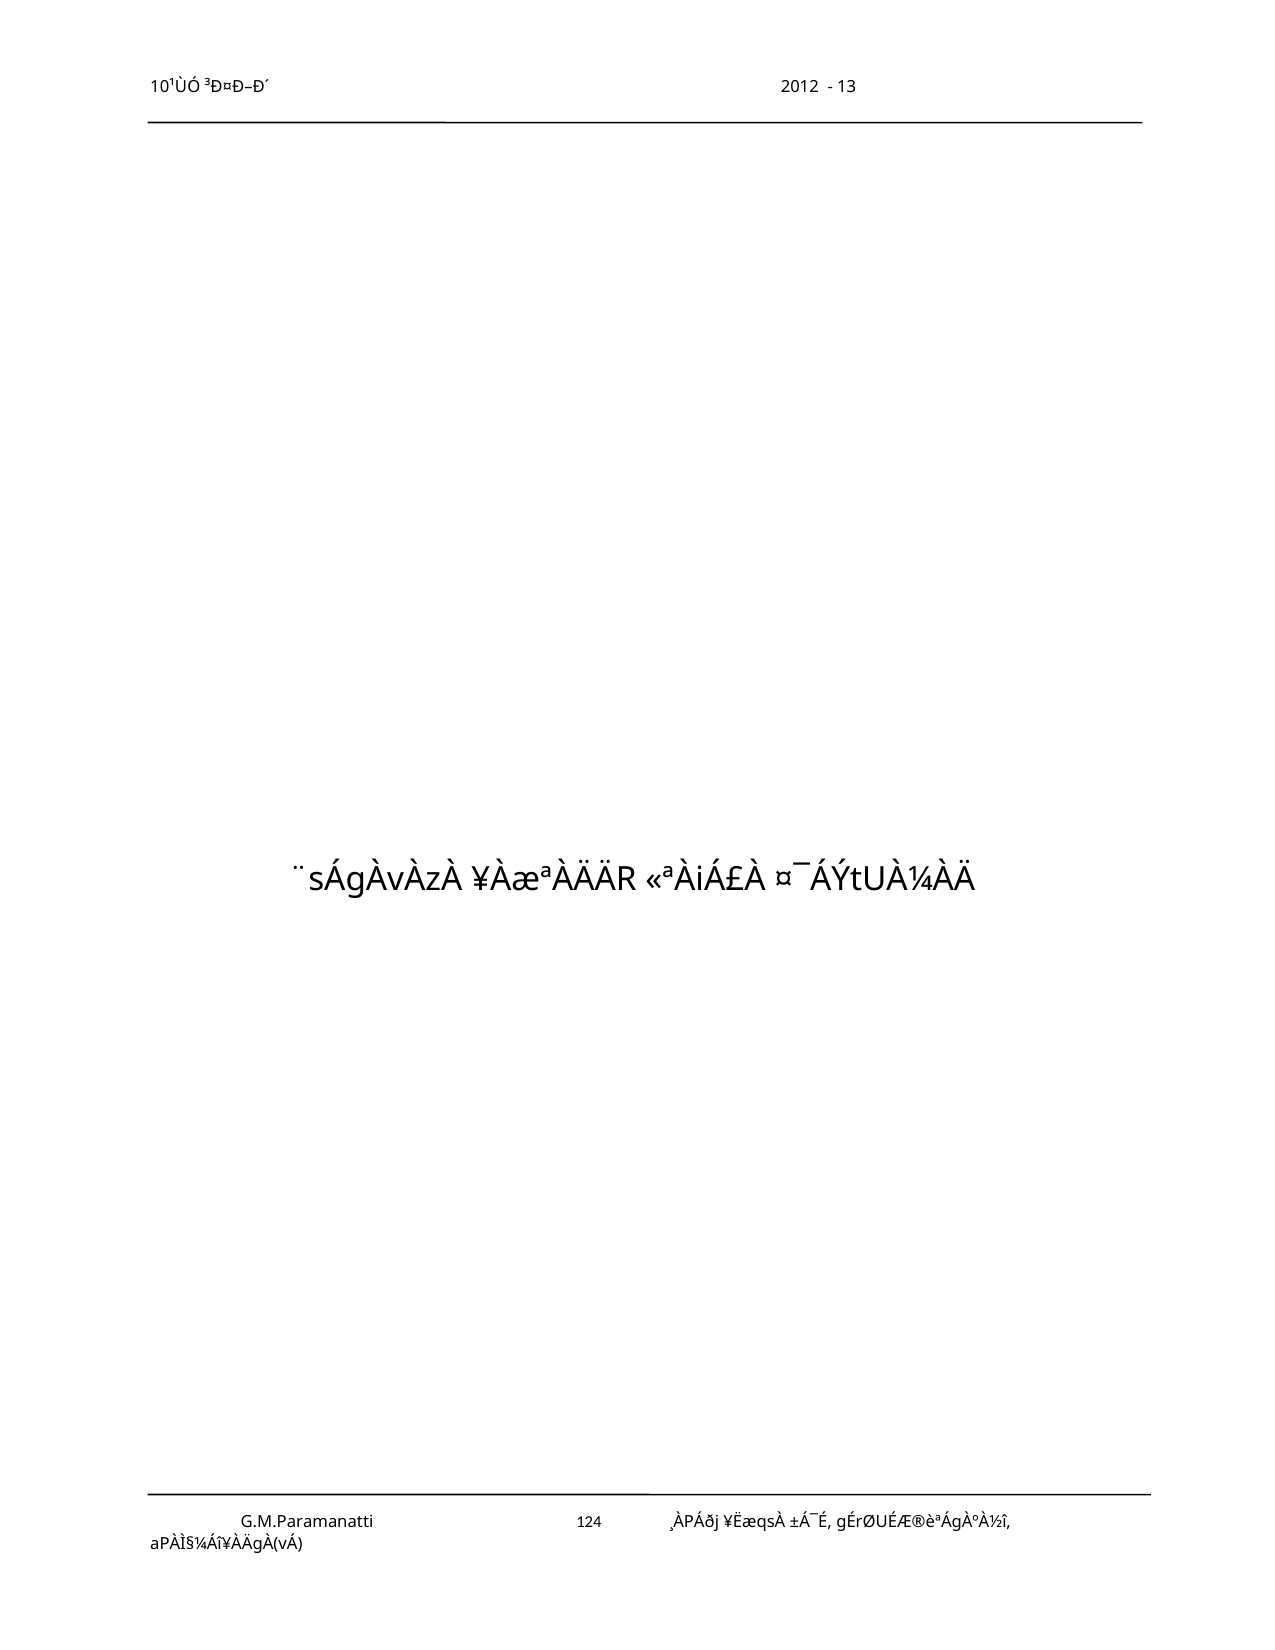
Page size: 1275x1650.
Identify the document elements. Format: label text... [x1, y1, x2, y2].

text ¨sÁgÀvÀzÀ ¥ÀæªÀÄÄR «ªÀiÁ£À ¤¯ÁÝtUÀ¼ÀÄ [150, 855, 1125, 900]
